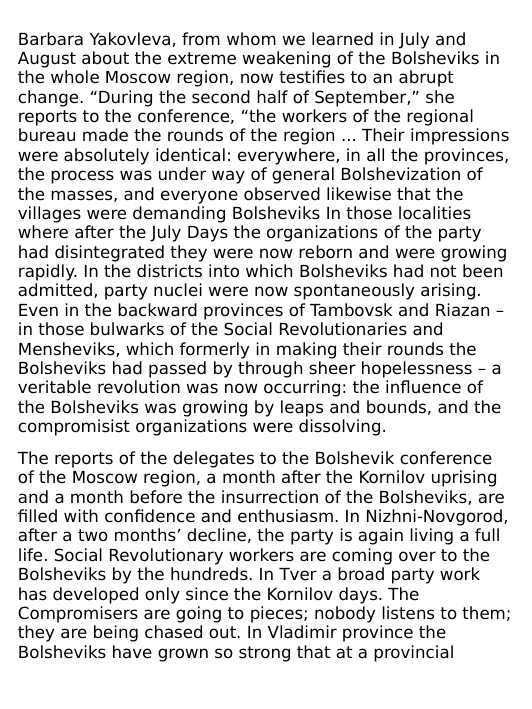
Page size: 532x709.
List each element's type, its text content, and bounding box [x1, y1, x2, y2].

text Barbara Yakovleva, from whom we learned in July and August about the extreme weakening of the Bolsheviks in the whole Moscow region, now testifies to an abrupt change. “During the second half of September,” she reports to the conference, “the workers of the regional bureau made the rounds of the region ... Their impressions were absolutely identical: everywhere, in all the provinces, the process was under way of general Bolshevization of the masses, and everyone observed likewise that the villages were demanding Bolsheviks In those localities where after the July Days the organizations of the party had disintegrated they were now reborn and were growing rapidly. In the districts into which Bolsheviks had not been admitted, party nuclei were now spontaneously arising. Even in the backward provinces of Tambovsk and Riazan – in those bulwarks of the Social Revolutionaries and Mensheviks, which formerly in making their rounds the Bolsheviks had passed by through sheer hopelessness – a veritable revolution was now occurring: the influence of the Bolsheviks was growing by leaps and bounds, and the compromisist organizations were dissolving. [18, 29, 514, 436]
text The reports of the delegates to the Bolshevik conference of the Moscow region, a month after the Kornilov uprising and a month before the insurrection of the Bolsheviks, are filled with confidence and enthusiasm. In Nizhni-Novgorod, after a two months’ decline, the party is again living a full life. Social Revolutionary workers are coming over to the Bolsheviks by the hundreds. In Tver a broad party work has developed only since the Kornilov days. The Compromisers are going to pieces; nobody listens to them; they are being chased out. In Vladimir province the Bolsheviks have grown so strong that at a provincial [18, 449, 514, 662]
